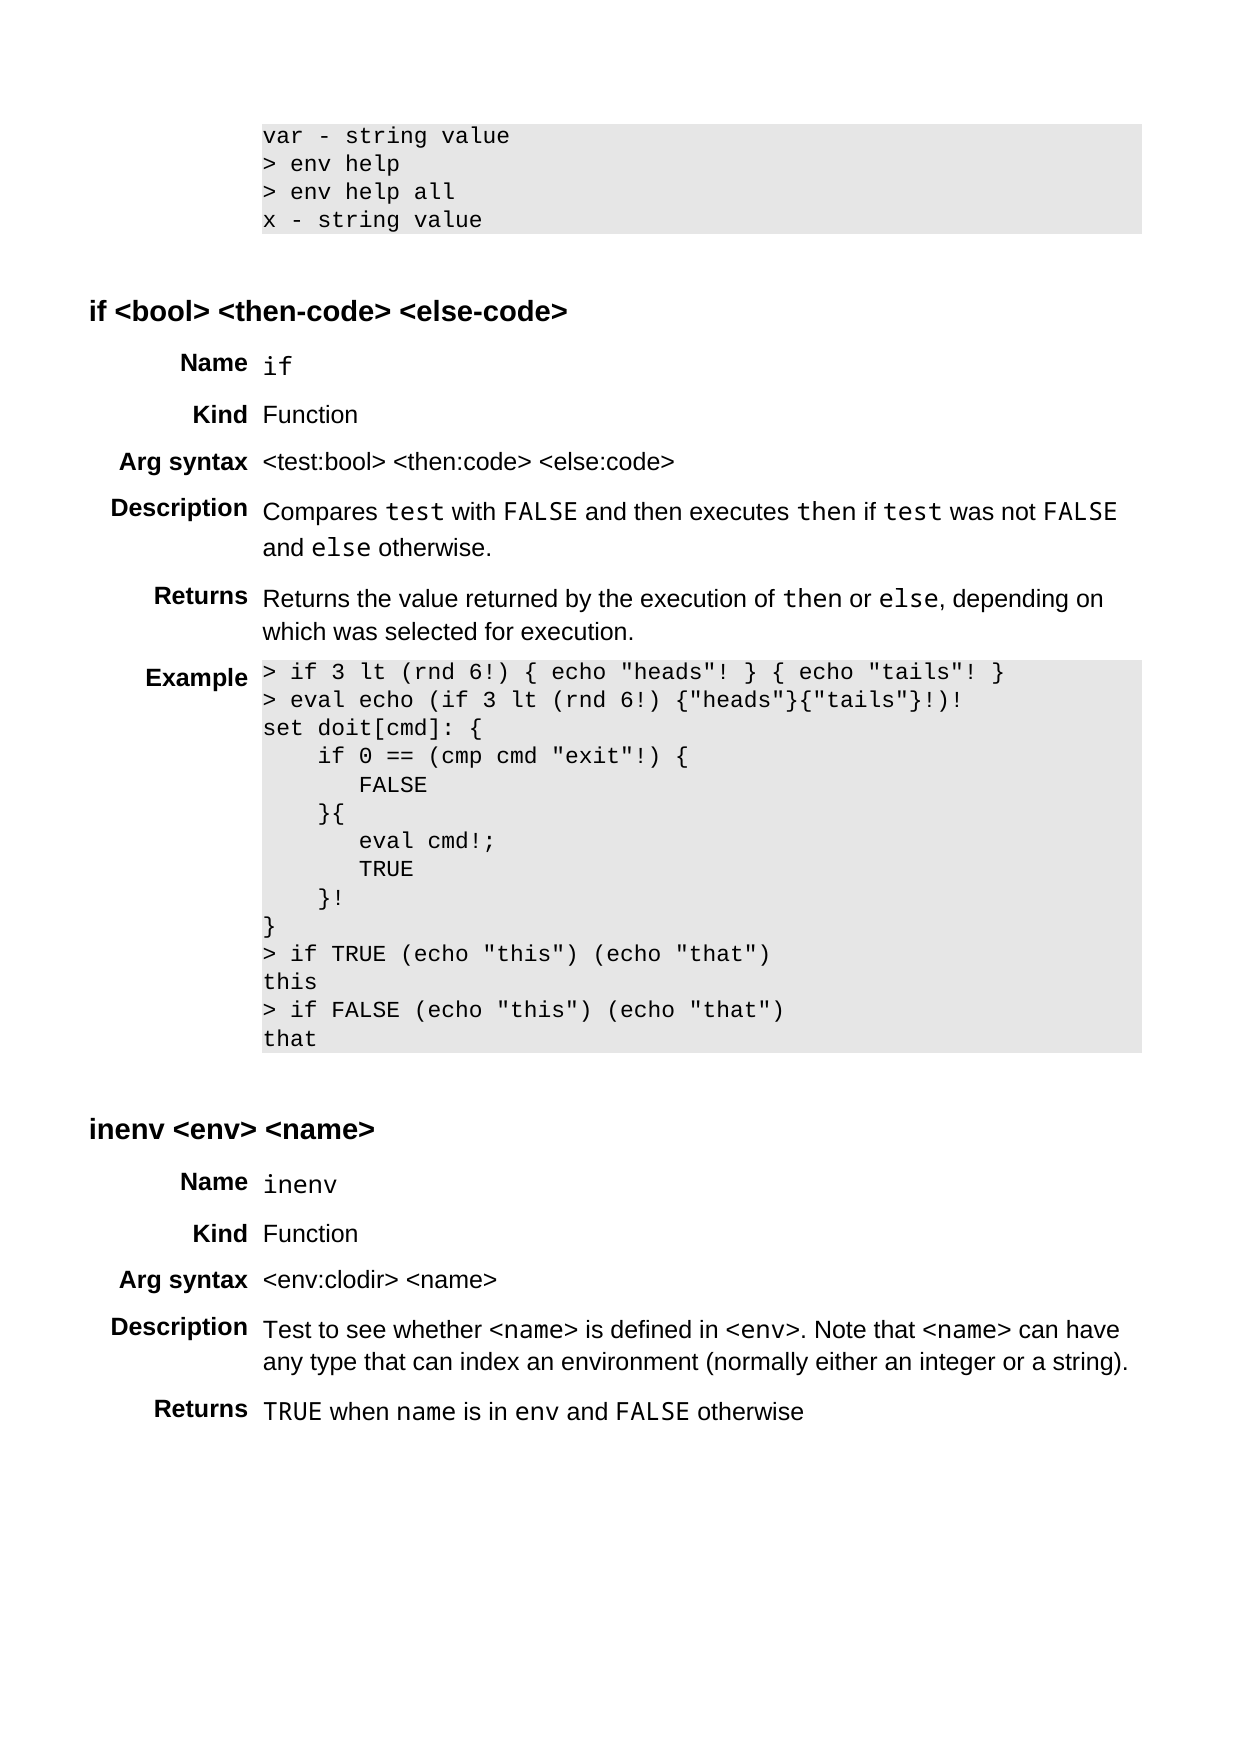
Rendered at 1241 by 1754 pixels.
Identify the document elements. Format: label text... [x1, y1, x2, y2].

subtitle if <bool> <then-code> <else-code> [88, 294, 1145, 327]
table_cell var - string value > env help > env help all x - string value [260, 118, 1145, 246]
table_cell > if 3 lt (rnd 6!) { echo "heads"! } { echo "tails"! } > eval echo (if 3 lt (rnd 6!) {"heads"}{"tails"}!)! set doit[cmd]: { if 0 == (cmp cmd "exit"!) { FALSE }{ eval cmd!; TRUE }! } > if TRUE (echo "this") (echo "that") this > if FALSE (echo "this") (echo "that") that [260, 654, 1145, 1065]
table_cell Description [89, 484, 259, 572]
table_cell Example [89, 654, 259, 1065]
table_cell TRUE when name is in env and FALSE otherwise [260, 1385, 1145, 1437]
table_header if [260, 340, 1145, 391]
table_cell Kind [89, 1210, 260, 1256]
table_cell Function [260, 391, 1145, 438]
table_cell [89, 118, 259, 246]
table_header Name [89, 1158, 260, 1210]
table_cell Arg syntax [89, 1256, 260, 1303]
table_header Name [89, 340, 259, 391]
table_cell Compares test with FALSE and then executes then if test was not FALSE and else otherwise. [260, 484, 1145, 572]
table_header inenv [260, 1158, 1145, 1210]
table_cell <test:bool> <then:code> <else:code> [260, 438, 1145, 484]
subtitle inenv <env> <name> [88, 1112, 1145, 1146]
table_cell Kind [89, 391, 259, 438]
table_cell <env:clodir> <name> [260, 1256, 1145, 1303]
table_cell Returns the value returned by the execution of then or else, depending on which was selected for execution. [260, 572, 1145, 654]
table_cell Description [89, 1303, 260, 1385]
table_cell Function [260, 1210, 1145, 1256]
table_cell Test to see whether <name> is defined in <env>. Note that <name> can have any type that can index an environment (normally either an integer or a string). [260, 1303, 1145, 1385]
table_cell Arg syntax [89, 438, 259, 484]
table_cell Returns [89, 1385, 260, 1437]
table_cell Returns [89, 572, 259, 654]
